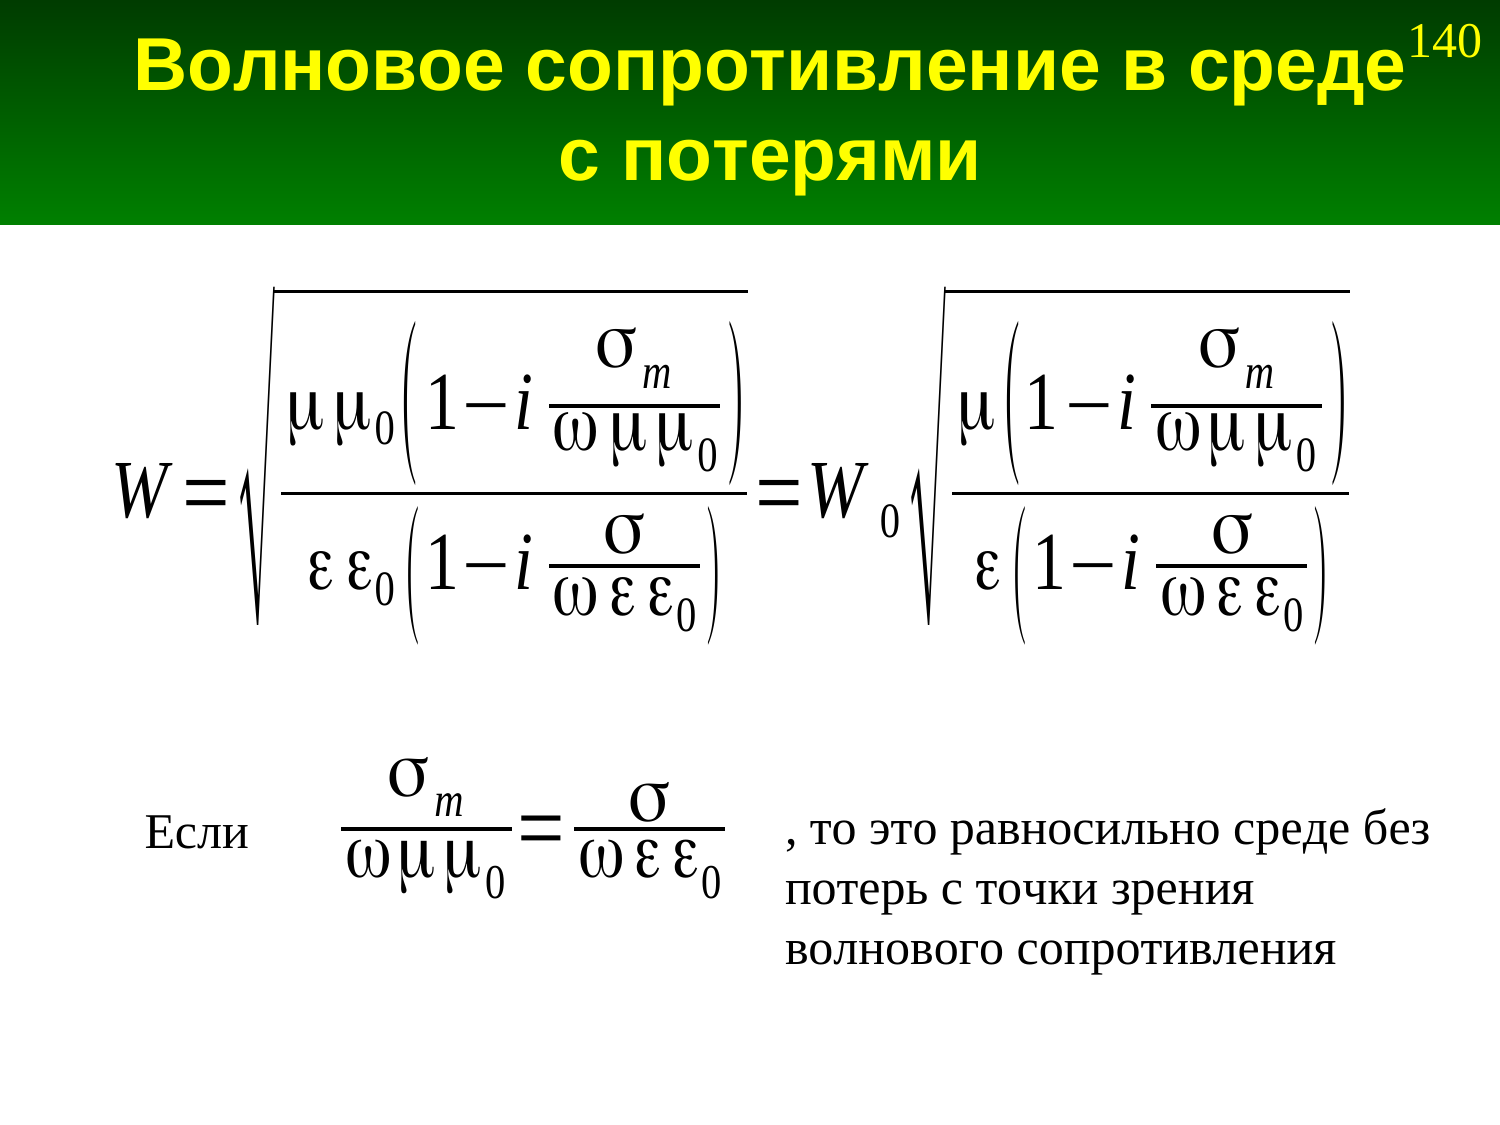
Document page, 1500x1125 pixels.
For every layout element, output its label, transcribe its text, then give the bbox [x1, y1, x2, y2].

chart [320, 750, 745, 910]
text_box , то это равносильно среде без потерь с точки зрения волнового сопротивления [770, 787, 1477, 983]
title Волновое сопротивление в среде с потерями [100, 7, 1441, 204]
text_box Если [129, 791, 319, 927]
chart [94, 284, 1370, 650]
